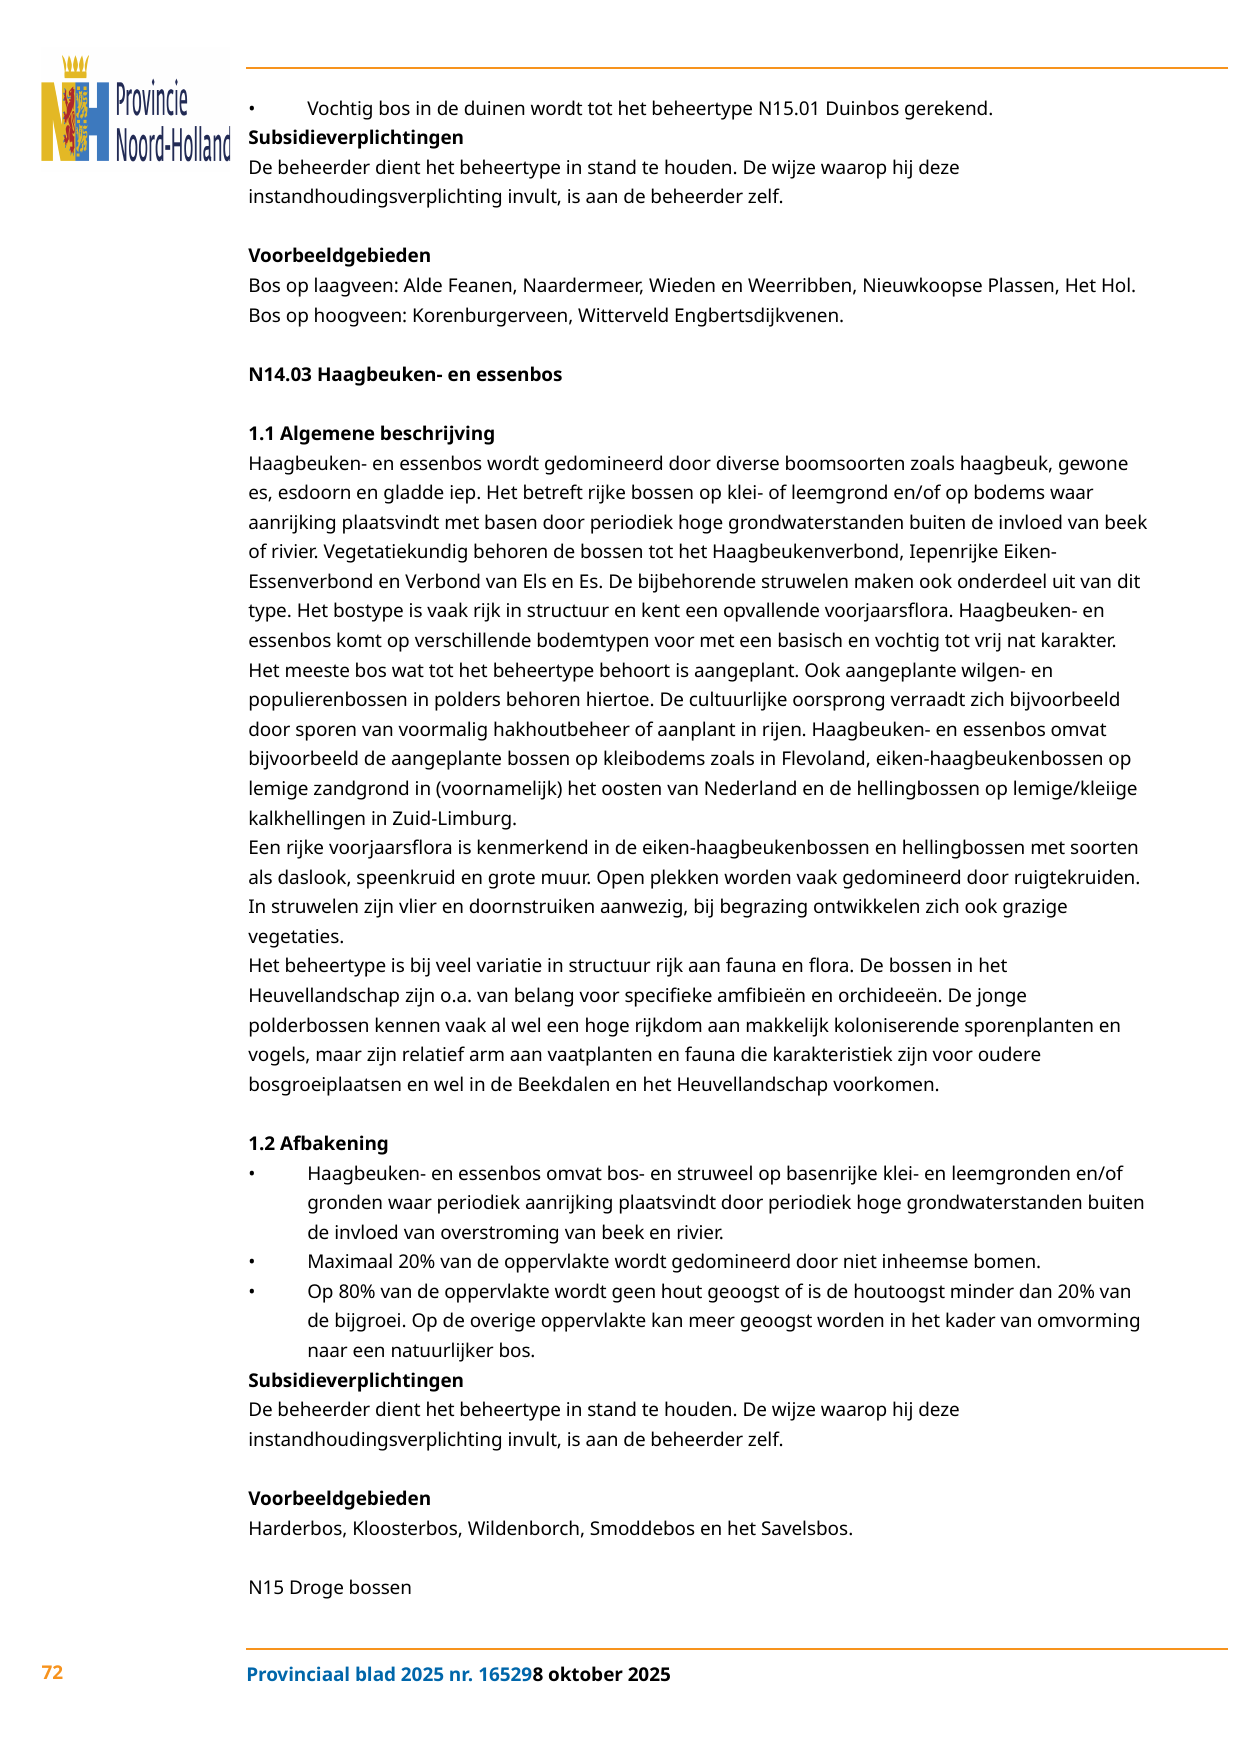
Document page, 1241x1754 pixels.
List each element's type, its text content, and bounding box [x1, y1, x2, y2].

text N15 Droge bossen [248, 1574, 1152, 1600]
list Maximaal 20% van de oppervlakte wordt gedomineerd door niet inheemse bomen. [248, 1248, 1152, 1274]
text Het meeste bos wat tot het beheertype behoort is aangeplant. Ook aangeplante wilgen- en populierenbossen in polders behoren hiertoe. De cultuurlijke oorsprong verraadt zich bijvoorbeeld door sporen van voormalig hakhoutbeheer of aanplant in rijen. Haagbeuken- en essenbos omvat bijvoorbeeld de aangeplante bossen op kleibodems zoals in Flevoland, eiken-haagbeukenbossen op lemige zandgrond in (voornamelijk) het oosten van Nederland en de hellingbossen op lemige/kleiige kalkhellingen in Zuid-Limburg. [248, 657, 1152, 831]
picture [41, 47, 231, 172]
text N14.03 Haagbeuken- en essenbos [248, 361, 1152, 387]
text Haagbeuken- en essenbos wordt gedomineerd door diverse boomsoorten zoals haagbeuk, gewone es, esdoorn en gladde iep. Het betreft rijke bossen op klei- of leemgrond en/of op bodems waar aanrijking plaatsvindt met basen door periodiek hoge grondwaterstanden buiten de invloed van beek of rivier. Vegetatiekundig behoren de bossen tot het Haagbeukenverbond, Iepenrijke Eiken-Essenverbond en Verbond van Els en Es. De bijbehorende struwelen maken ook onderdeel uit van dit type. Het bostype is vaak rijk in structuur en kent een opvallende voorjaarsflora. Haagbeuken- en essenbos komt op verschillende bodemtypen voor met een basisch en vochtig tot vrij nat karakter. [248, 450, 1152, 653]
text Subsidieverplichtingen [248, 124, 1152, 150]
text Het beheertype is bij veel variatie in structuur rijk aan fauna en flora. De bossen in het Heuvellandschap zijn o.a. van belang voor specifieke amfibieën en orchideeën. De jonge polderbossen kennen vaak al wel een hoge rijkdom aan makkelijk koloniserende sporenplanten en vogels, maar zijn relatief arm aan vaatplanten en fauna die karakteristiek zijn voor oudere bosgroeiplaatsen en wel in de Beekdalen en het Heuvellandschap voorkomen. [248, 953, 1152, 1097]
text Harderbos, Kloosterbos, Wildenborch, Smoddebos en het Savelsbos. [248, 1515, 1152, 1541]
list Vochtig bos in de duinen wordt tot het beheertype N15.01 Duinbos gerekend. [248, 95, 1152, 121]
text Een rijke voorjaarsflora is kenmerkend in de eiken-haagbeukenbossen en hellingbossen met soorten als daslook, speenkruid en grote muur. Open plekken worden vaak gedomineerd door ruigtekruiden. In struwelen zijn vlier en doornstruiken aanwezig, bij begrazing ontwikkelen zich ook grazige vegetaties. [248, 834, 1152, 949]
text 1.2 Afbakening [248, 1130, 1152, 1156]
list Haagbeuken- en essenbos omvat bos- en struweel op basenrijke klei- en leemgronden en/of gronden waar periodiek aanrijking plaatsvindt door periodiek hoge grondwaterstanden buiten de invloed van overstroming van beek en rivier. [248, 1160, 1152, 1245]
text Voorbeeldgebieden [248, 1485, 1152, 1511]
text Subsidieverplichtingen [248, 1367, 1152, 1393]
text 1.1 Algemene beschrijving [248, 420, 1152, 446]
text Bos op hoogveen: Korenburgerveen, Witterveld Engbertsdijkvenen. [248, 302, 1152, 328]
text Voorbeeldgebieden [248, 243, 1152, 268]
text Bos op laagveen: Alde Feanen, Naardermeer, Wieden en Weerribben, Nieuwkoopse Plassen, Het Hol. [248, 272, 1152, 298]
list Op 80% van de oppervlakte wordt geen hout geoogst of is de houtoogst minder dan 20% van de bijgroei. Op de overige oppervlakte kan meer geoogst worden in het kader van omvorming naar een natuurlijker bos. [248, 1278, 1152, 1363]
text De beheerder dient het beheertype in stand te houden. De wijze waarop hij deze instandhoudingsverplichting invult, is aan de beheerder zelf. [248, 154, 1152, 209]
text De beheerder dient het beheertype in stand te houden. De wijze waarop hij deze instandhoudingsverplichting invult, is aan de beheerder zelf. [248, 1396, 1152, 1452]
